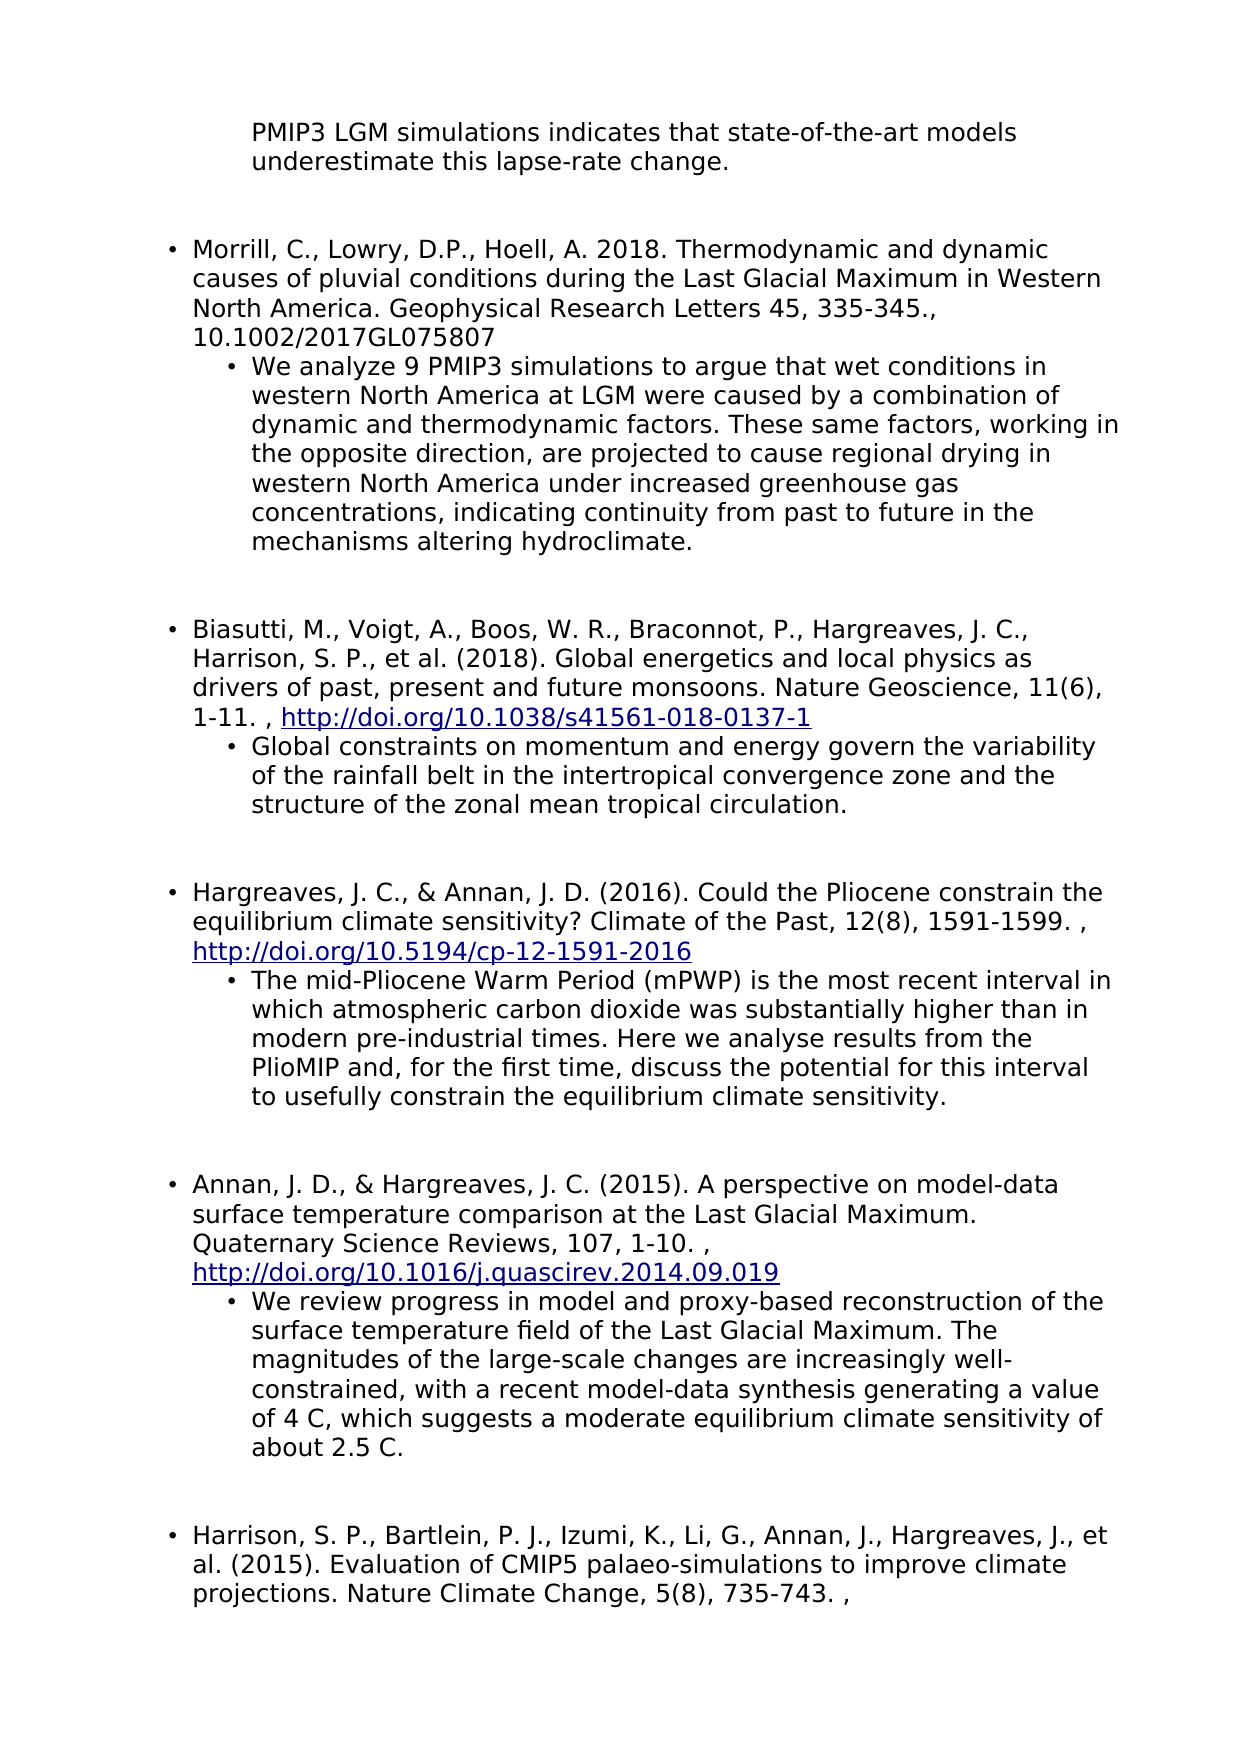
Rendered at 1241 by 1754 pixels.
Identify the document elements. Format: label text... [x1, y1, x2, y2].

list Hargreaves, J. C., & Annan, J. D. (2016). Could the Pliocene constrain the equilibrium climate sensitivity? Climate of the Past, 12(8), 1591-1599. , http://doi.org/10.5194/cp-12-1591-2016 [177, 878, 1122, 966]
list Global constraints on momentum and energy govern the variability of the rainfall belt in the intertropical convergence zone and the structure of the zonal mean tropical circulation. [236, 732, 1122, 819]
list We analyze 9 PMIP3 simulations to argue that wet conditions in western North America at LGM were caused by a combination of dynamic and thermodynamic factors. These same factors, working in the opposite direction, are projected to cause regional drying in western North America under increased greenhouse gas concentrations, indicating continuity from past to future in the mechanisms altering hydroclimate. [236, 352, 1122, 556]
list Harrison, S. P., Bartlein, P. J., Izumi, K., Li, G., Annan, J., Hargreaves, J., et al. (2015). Evaluation of CMIP5 palaeo-simulations to improve climate projections. Nature Climate Change, 5(8), 735-743. , [177, 1521, 1122, 1609]
list Annan, J. D., & Hargreaves, J. C. (2015). A perspective on model-data surface temperature comparison at the Last Glacial Maximum. Quaternary Science Reviews, 107, 1-10. , http://doi.org/10.1016/j.quascirev.2014.09.019 [177, 1171, 1122, 1287]
list The mid-Pliocene Warm Period (mPWP) is the most recent interval in which atmospheric carbon dioxide was substantially higher than in modern pre-industrial times. Here we analyse results from the PlioMIP and, for the first time, discuss the potential for this interval to usefully constrain the equilibrium climate sensitivity. [236, 966, 1122, 1112]
list Morrill, C., Lowry, D.P., Hoell, A. 2018. Thermodynamic and dynamic causes of pluvial conditions during the Last Glacial Maximum in Western North America. Geophysical Research Letters 45, 335-345., 10.1002/2017GL075807 [177, 235, 1122, 352]
list Biasutti, M., Voigt, A., Boos, W. R., Braconnot, P., Hargreaves, J. C., Harrison, S. P., et al. (2018). Global energetics and local physics as drivers of past, present and future monsoons. Nature Geoscience, 11(6), 1-11. , http://doi.org/10.1038/s41561-018-0137-1 [177, 615, 1122, 732]
list PMIP3 LGM simulations indicates that state-of-the-art models underestimate this lapse-rate change. [236, 118, 1122, 176]
list We review progress in model and proxy-based reconstruction of the surface temperature field of the Last Glacial Maximum. The magnitudes of the large-scale changes are increasingly well-constrained, with a recent model-data synthesis generating a value of 4 C, which suggests a moderate equilibrium climate sensitivity of about 2.5 C. [236, 1287, 1122, 1462]
